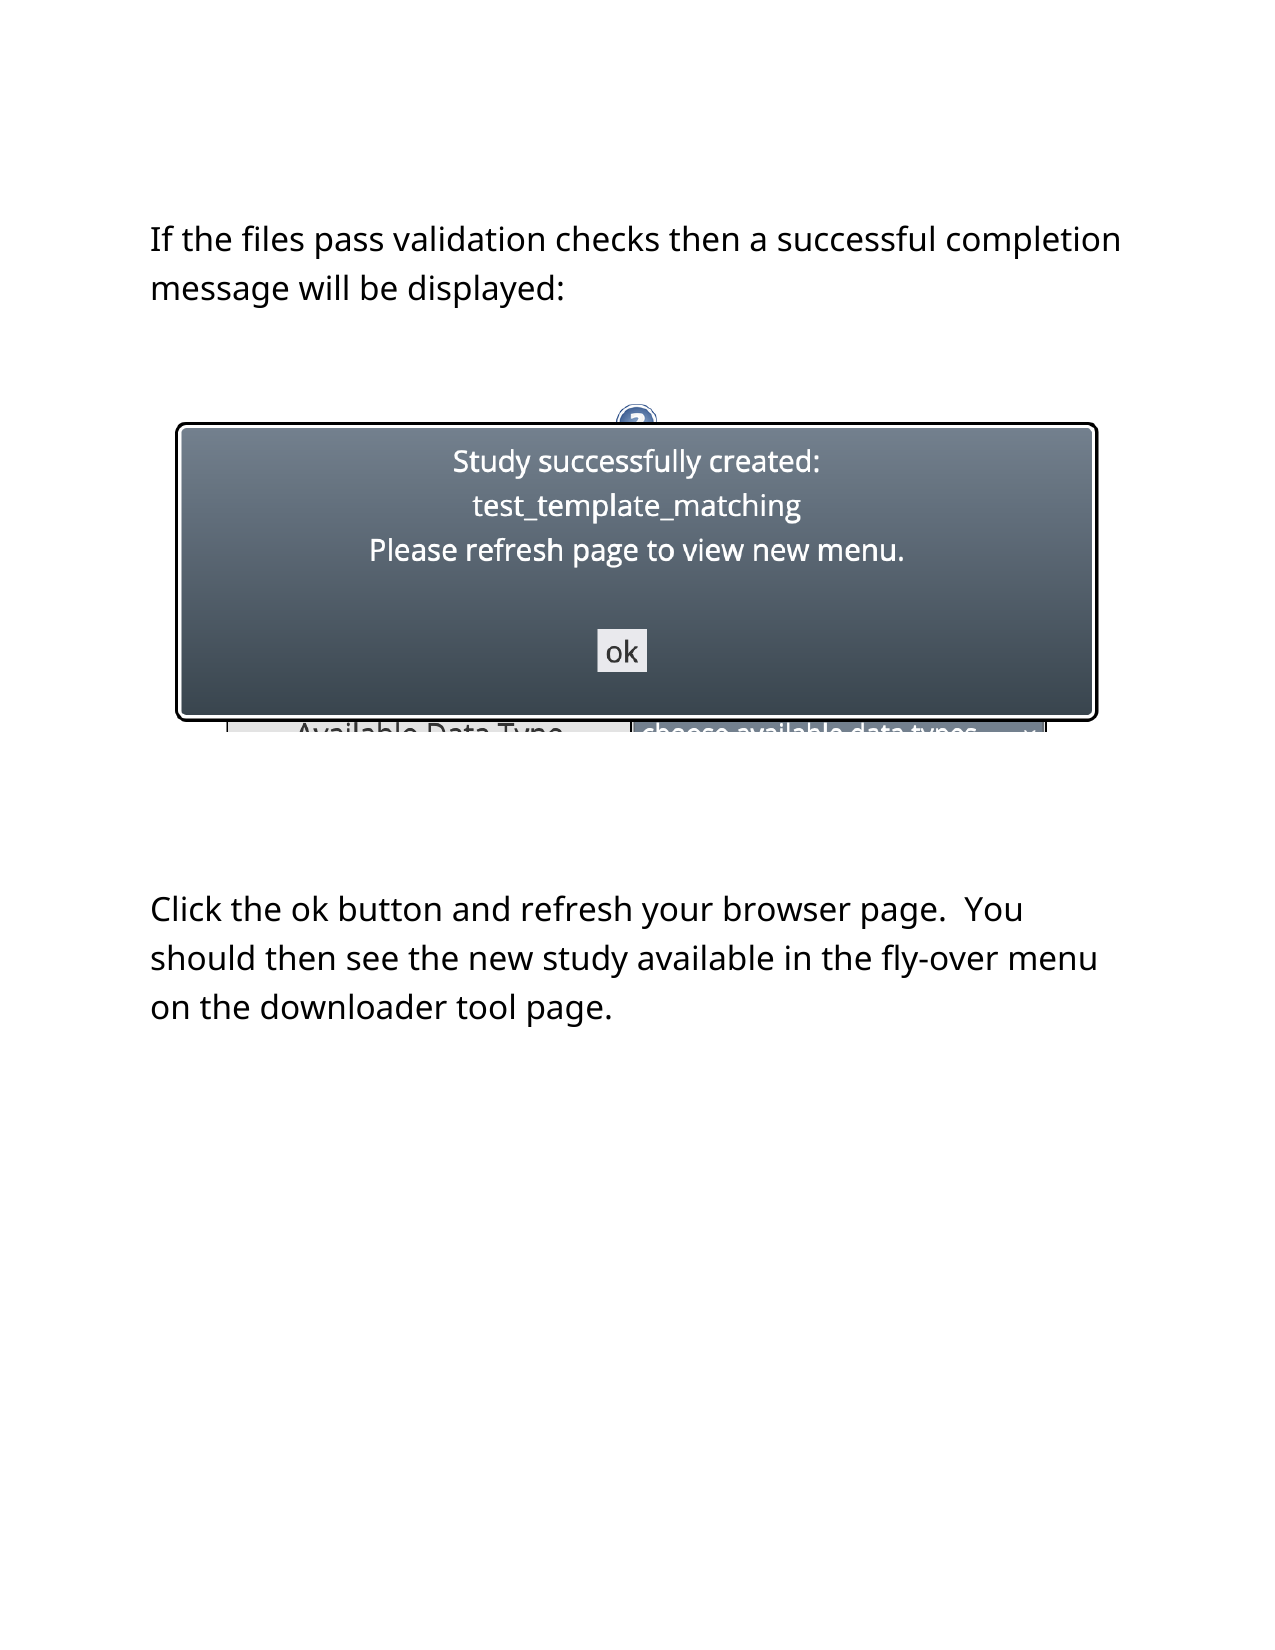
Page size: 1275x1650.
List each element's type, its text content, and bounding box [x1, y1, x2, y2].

text Click the ok button and refresh your browser page. You should then see the new study available in the fly-over menu on the downloader tool page. [150, 886, 1125, 1029]
picture [150, 395, 1125, 732]
text If the files pass validation checks then a successful completion message will be displayed: [150, 216, 1125, 310]
